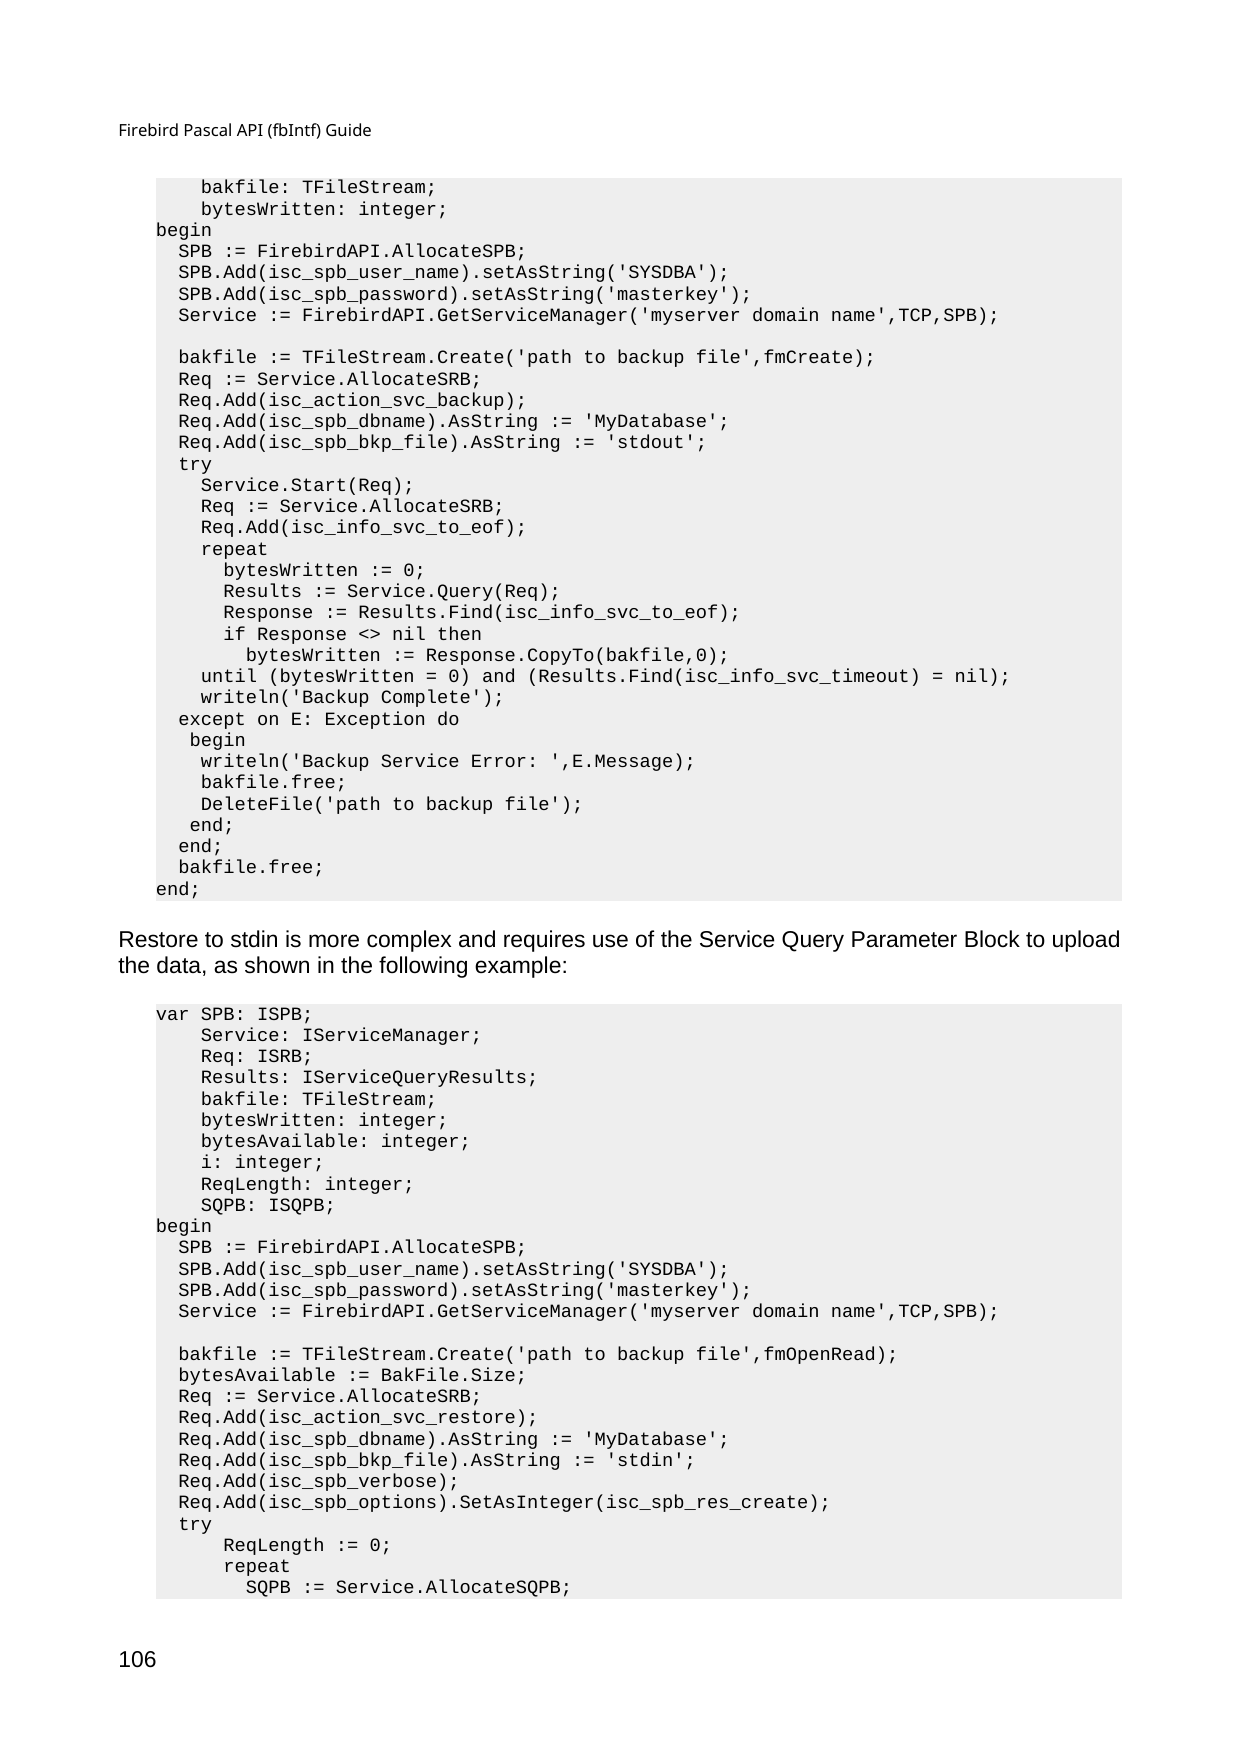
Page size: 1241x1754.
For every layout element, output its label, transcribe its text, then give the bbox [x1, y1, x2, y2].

text bytesWritten := 0; [156, 561, 1122, 582]
text bakfile: TFileStream; [156, 1089, 1122, 1111]
text Req: ISRB; [156, 1047, 1122, 1068]
text bytesWritten: integer; [156, 199, 1122, 221]
text Restore to stdin is more complex and requires use of the Service Query Parameter Block to upload the data, as shown in the following example: [118, 926, 1122, 979]
text SPB := FirebirdAPI.AllocateSPB; [156, 1238, 1122, 1259]
text SPB.Add(isc_spb_password).setAsString('masterkey'); [156, 1281, 1122, 1302]
text Results: IServiceQueryResults; [156, 1068, 1122, 1089]
text Req.Add(isc_action_svc_restore); [156, 1408, 1122, 1429]
text Req.Add(isc_action_svc_backup); [156, 391, 1122, 412]
text Req := Service.AllocateSRB; [156, 1387, 1122, 1408]
text SPB.Add(isc_spb_user_name).setAsString('SYSDBA'); [156, 1259, 1122, 1281]
text repeat [156, 1557, 1122, 1578]
text SPB := FirebirdAPI.AllocateSPB; [156, 242, 1122, 263]
text SPB.Add(isc_spb_user_name).setAsString('SYSDBA'); [156, 263, 1122, 284]
text Service.Start(Req); [156, 476, 1122, 497]
text bakfile.free; [156, 858, 1122, 879]
text Req.Add(isc_spb_options).SetAsInteger(isc_spb_res_create); [156, 1493, 1122, 1514]
text Req.Add(isc_spb_bkp_file).AsString := 'stdout'; [156, 433, 1122, 454]
text var SPB: ISPB; [156, 1004, 1122, 1026]
text try [156, 1514, 1122, 1536]
text if Response <> nil then [156, 624, 1122, 646]
text ReqLength: integer; [156, 1174, 1122, 1196]
text i: integer; [156, 1153, 1122, 1174]
text end; [156, 837, 1122, 858]
text repeat [156, 539, 1122, 561]
text writeln('Backup Service Error: ',E.Message); [156, 752, 1122, 773]
text until (bytesWritten = 0) and (Results.Find(isc_info_svc_timeout) = nil); [156, 667, 1122, 688]
text Req.Add(isc_info_svc_to_eof); [156, 518, 1122, 539]
text end; [156, 879, 1122, 901]
text bakfile := TFileStream.Create('path to backup file',fmCreate); [156, 348, 1122, 369]
text Req := Service.AllocateSRB; [156, 369, 1122, 391]
text DeleteFile('path to backup file'); [156, 794, 1122, 816]
text begin [156, 221, 1122, 242]
text SQPB := Service.AllocateSQPB; [156, 1578, 1122, 1599]
text Req := Service.AllocateSRB; [156, 497, 1122, 518]
text ReqLength := 0; [156, 1536, 1122, 1557]
text Results := Service.Query(Req); [156, 582, 1122, 603]
text writeln('Backup Complete'); [156, 688, 1122, 709]
text except on E: Exception do [156, 709, 1122, 731]
text bakfile := TFileStream.Create('path to backup file',fmOpenRead); [156, 1344, 1122, 1366]
text bytesWritten := Response.CopyTo(bakfile,0); [156, 646, 1122, 667]
text begin [156, 731, 1122, 752]
text bakfile.free; [156, 773, 1122, 794]
text Req.Add(isc_spb_dbname).AsString := 'MyDatabase'; [156, 412, 1122, 433]
text Req.Add(isc_spb_dbname).AsString := 'MyDatabase'; [156, 1429, 1122, 1451]
text Service: IServiceManager; [156, 1026, 1122, 1047]
text bytesAvailable: integer; [156, 1132, 1122, 1153]
text Response := Results.Find(isc_info_svc_to_eof); [156, 603, 1122, 624]
text SQPB: ISQPB; [156, 1196, 1122, 1217]
text try [156, 454, 1122, 476]
text Service := FirebirdAPI.GetServiceManager('myserver domain name',TCP,SPB); [156, 306, 1122, 327]
text SPB.Add(isc_spb_password).setAsString('masterkey'); [156, 284, 1122, 306]
text end; [156, 816, 1122, 837]
text Req.Add(isc_spb_bkp_file).AsString := 'stdin'; [156, 1451, 1122, 1472]
text Service := FirebirdAPI.GetServiceManager('myserver domain name',TCP,SPB); [156, 1302, 1122, 1323]
text bytesAvailable := BakFile.Size; [156, 1366, 1122, 1387]
text bakfile: TFileStream; [156, 178, 1122, 199]
text bytesWritten: integer; [156, 1111, 1122, 1132]
text Req.Add(isc_spb_verbose); [156, 1472, 1122, 1493]
text begin [156, 1217, 1122, 1238]
